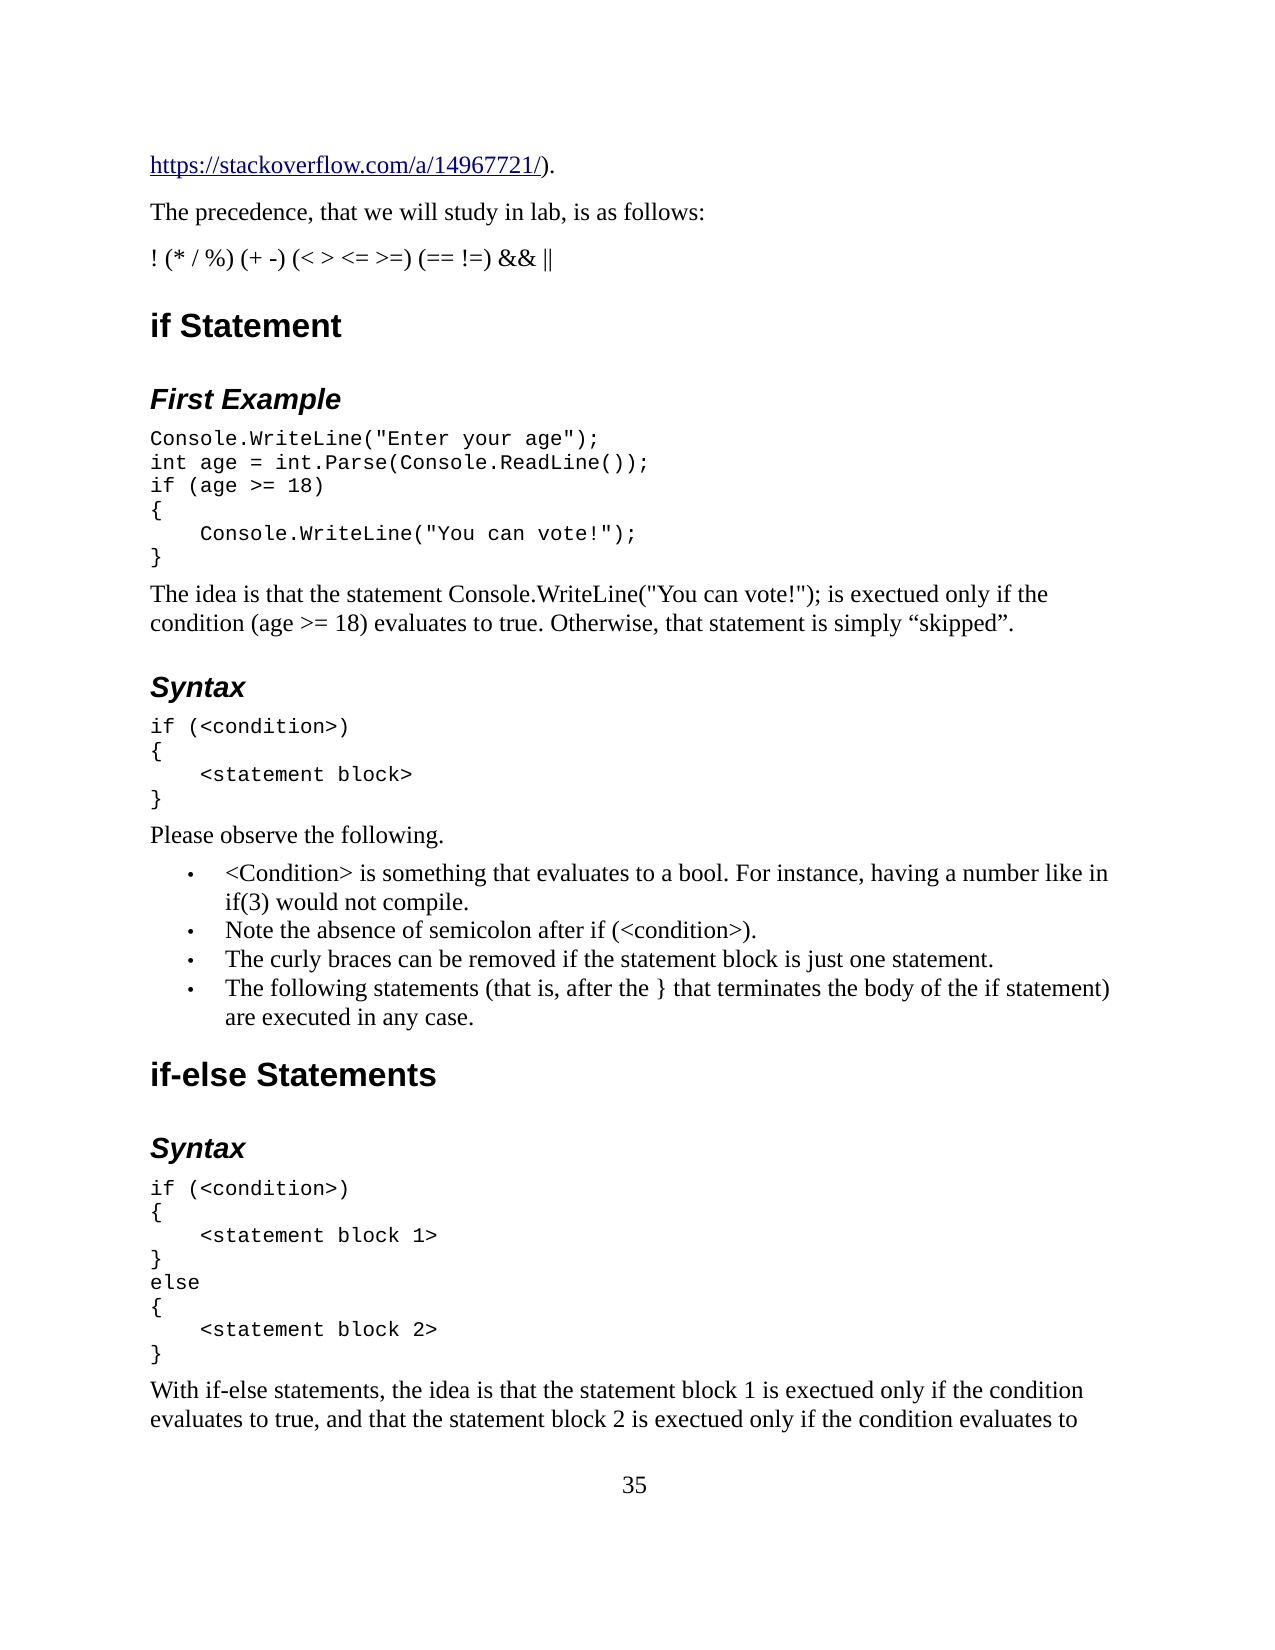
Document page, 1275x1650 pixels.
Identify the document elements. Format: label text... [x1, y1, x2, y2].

text With if-else statements, the idea is that the statement block 1 is exectued only if the condition evaluates to true, and that the statement block 2 is exectued only if the condition evaluates to [150, 1376, 1125, 1433]
text ! (* / %) (+ -) (< > <= >=) (== !=) && || [150, 243, 1125, 272]
subtitle Syntax [150, 671, 1125, 704]
text { [150, 1201, 1125, 1225]
text if (<condition>) [150, 717, 1125, 740]
text The precedence, that we will study in lab, is as follows: [150, 197, 1125, 225]
list Note the absence of semicolon after if (<condition>). [187, 915, 1125, 944]
text else [150, 1272, 1125, 1296]
text <statement block 1> [150, 1225, 1125, 1248]
text { [150, 1296, 1125, 1319]
text { [150, 499, 1125, 523]
text } [150, 1248, 1125, 1272]
text { [150, 740, 1125, 764]
text } [150, 787, 1125, 811]
subtitle if-else Statements [150, 1055, 1125, 1094]
text Please observe the following. [150, 820, 1125, 849]
text } [150, 1343, 1125, 1367]
subtitle if Statement [150, 306, 1125, 345]
text int age = int.Parse(Console.ReadLine()); [150, 452, 1125, 476]
text Console.WriteLine("Enter your age"); [150, 428, 1125, 452]
text The idea is that the statement Console.WriteLine("You can vote!"); is exectued only if the condition (age >= 18) evaluates to true. Otherwise, that statement is simply “skipped”. [150, 579, 1125, 637]
list The curly braces can be removed if the statement block is just one statement. [187, 944, 1125, 973]
list <Condition> is something that evaluates to a bool. For instance, having a number like in if(3) would not compile. [187, 858, 1125, 915]
text <statement block 2> [150, 1319, 1125, 1343]
text } [150, 546, 1125, 570]
list The following statements (that is, after the } that terminates the body of the if statement) are executed in any case. [187, 973, 1125, 1030]
text <statement block> [150, 764, 1125, 787]
subtitle Syntax [150, 1131, 1125, 1165]
text if (<condition>) [150, 1177, 1125, 1201]
subtitle First Example [150, 382, 1125, 416]
text Console.WriteLine("You can vote!"); [150, 523, 1125, 546]
text if (age >= 18) [150, 476, 1125, 499]
text https://stackoverflow.com/a/14967721/). [150, 150, 1125, 179]
